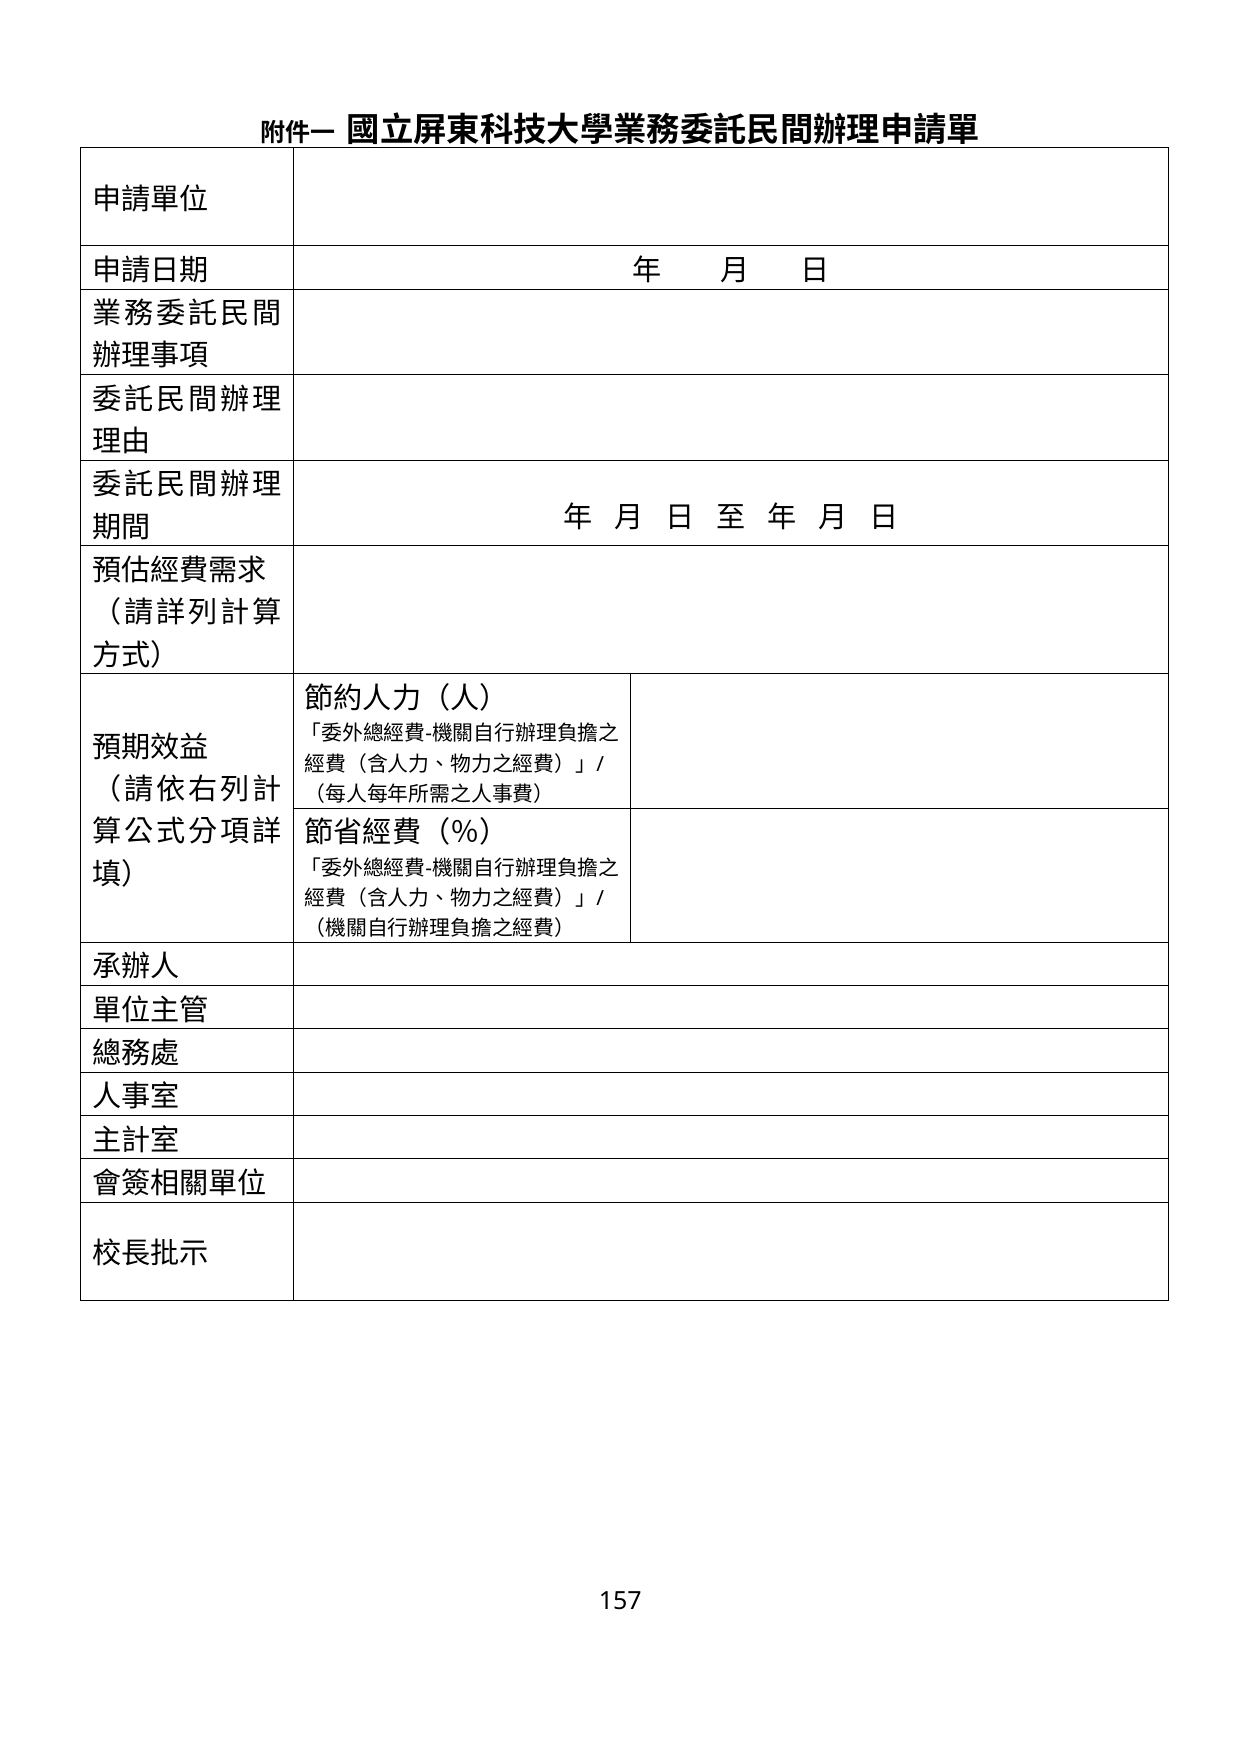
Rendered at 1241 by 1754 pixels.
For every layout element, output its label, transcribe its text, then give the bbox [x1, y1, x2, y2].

table_cell 預估經費需求 （請詳列計算方式） [81, 546, 293, 673]
table_cell [294, 546, 1168, 673]
table_cell 節約人力（人） 「委外總經費-機關自行辦理負擔之經費（含人力、物力之經費）」/（每人每年所需之人事費） [294, 674, 630, 807]
table_cell 節省經費（％） 「委外總經費-機關自行辦理負擔之經費（含人力、物力之經費）」/（機關自行辦理負擔之經費） [294, 809, 630, 942]
table_cell [294, 290, 1168, 374]
table_cell 單位主管 [81, 986, 293, 1028]
table_cell [294, 375, 1168, 460]
table_cell [294, 1203, 1168, 1299]
table_cell 會簽相關單位 [81, 1159, 293, 1202]
table_cell 年 月 日 至 年 月 日 [294, 461, 1168, 545]
table_cell 委託民間辦理期間 [81, 461, 293, 545]
table_header 申請單位 [81, 148, 293, 245]
table_cell 業務委託民間辦理事項 [81, 290, 293, 374]
table_cell [294, 986, 1168, 1028]
table_cell [631, 674, 1168, 807]
table_cell [294, 943, 1168, 985]
table_cell 總務處 [81, 1029, 293, 1072]
table_cell 年 月 日 [294, 246, 1168, 288]
table_cell 承辦人 [81, 943, 293, 985]
table_cell 預期效益 （請依右列計算公式分項詳填） [81, 674, 293, 942]
text 附件一 國立屏東科技大學業務委託民間辦理申請單 [118, 118, 1122, 147]
table_cell 人事室 [81, 1073, 293, 1115]
table_cell [294, 1116, 1168, 1158]
table_cell 主計室 [81, 1116, 293, 1158]
table_cell [294, 1159, 1168, 1202]
table_cell [631, 809, 1168, 942]
table_cell 申請日期 [81, 246, 293, 288]
table_header [294, 148, 1168, 245]
table_cell 委託民間辦理理由 [81, 375, 293, 460]
table_cell [294, 1073, 1168, 1115]
table_cell 校長批示 [81, 1203, 293, 1299]
table_cell [294, 1029, 1168, 1072]
